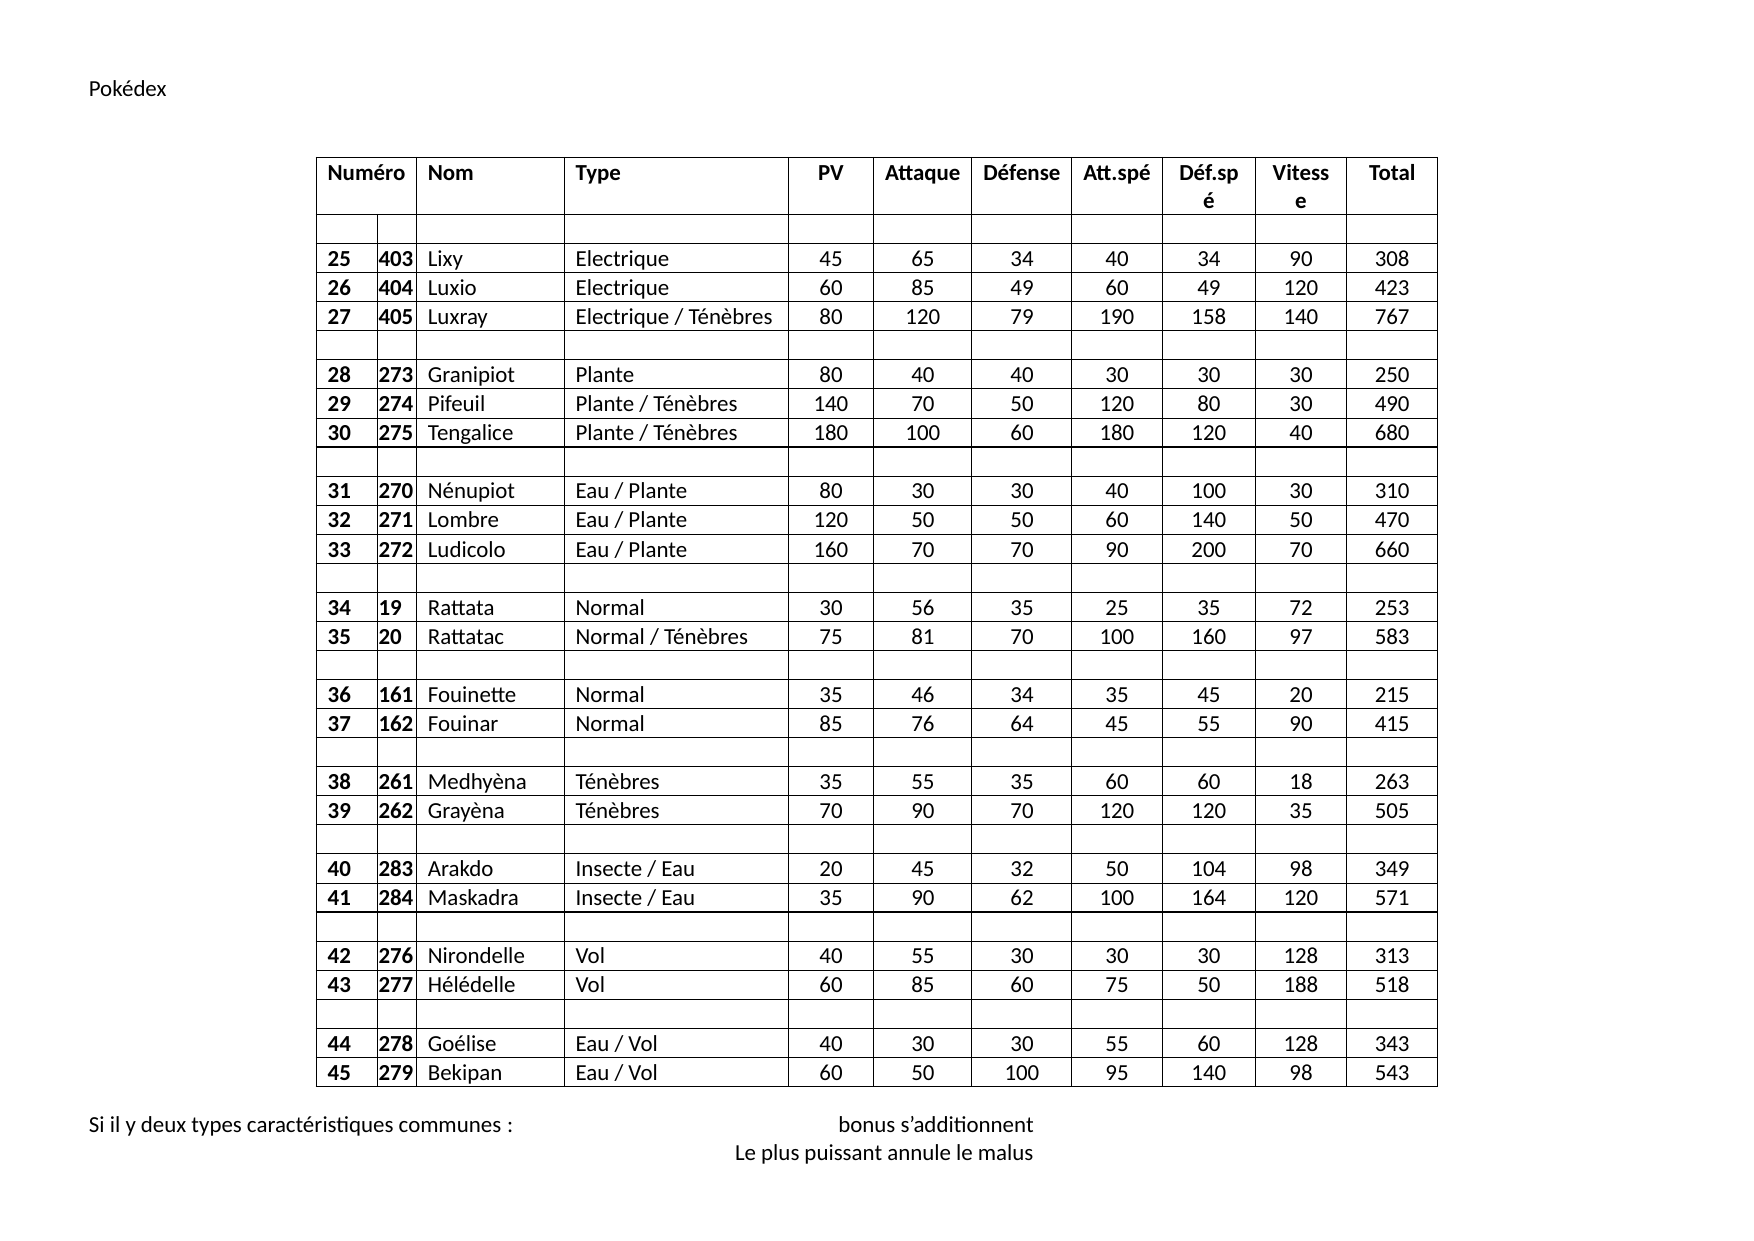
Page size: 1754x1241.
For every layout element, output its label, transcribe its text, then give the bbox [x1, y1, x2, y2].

table_cell 80 [789, 360, 873, 388]
table_cell 65 [874, 244, 971, 272]
table_cell [1347, 448, 1437, 476]
table_cell 180 [789, 419, 873, 446]
table_cell 60 [1163, 1029, 1255, 1057]
table_cell [874, 1000, 971, 1028]
table_cell 120 [874, 302, 971, 330]
table_cell [1072, 651, 1162, 679]
table_cell 30 [1256, 389, 1346, 417]
table_cell Ludicolo [417, 535, 564, 563]
table_cell 70 [874, 535, 971, 563]
table_cell 30 [1072, 360, 1162, 388]
table_cell Vol [565, 971, 788, 999]
table_cell 100 [1072, 622, 1162, 650]
table_cell 50 [1256, 506, 1346, 534]
table_cell 40 [1072, 244, 1162, 272]
table_cell [317, 825, 377, 853]
table_cell [417, 1000, 564, 1028]
table_cell 50 [874, 1058, 971, 1086]
table_cell 80 [1163, 389, 1255, 417]
table_cell 35 [972, 593, 1071, 621]
table_cell 45 [317, 1058, 377, 1086]
table_cell 62 [972, 884, 1071, 911]
table_cell 262 [378, 796, 416, 824]
table_cell [317, 448, 377, 476]
table_cell [789, 331, 873, 359]
table_cell 100 [972, 1058, 1071, 1086]
table_cell 128 [1256, 1029, 1346, 1057]
table_header Attaque [874, 158, 971, 214]
table_cell Fouinette [417, 680, 564, 708]
table_cell Bekipan [417, 1058, 564, 1086]
table_cell 50 [972, 389, 1071, 417]
table_cell [378, 1000, 416, 1028]
table_cell 80 [789, 302, 873, 330]
table_cell [1072, 564, 1162, 592]
table_cell [874, 215, 971, 243]
table_cell [1163, 331, 1255, 359]
table_cell [1256, 448, 1346, 476]
table_cell [565, 215, 788, 243]
table_cell 90 [1256, 244, 1346, 272]
table_cell 403 [378, 244, 416, 272]
table_cell [378, 913, 416, 941]
table_cell 164 [1163, 884, 1255, 911]
table_cell 70 [789, 796, 873, 824]
table_cell 34 [972, 680, 1071, 708]
table_cell [1347, 651, 1437, 679]
table_cell 276 [378, 942, 416, 969]
table_cell 32 [317, 506, 377, 534]
table_cell 583 [1347, 622, 1437, 650]
table_cell Fouinar [417, 709, 564, 737]
table_cell [417, 913, 564, 941]
table_cell 39 [317, 796, 377, 824]
table_cell 60 [1072, 273, 1162, 301]
table_cell 40 [789, 1029, 873, 1057]
table_cell [1347, 564, 1437, 592]
table_header Total [1347, 158, 1437, 214]
table_cell 30 [972, 477, 1071, 504]
table_cell Normal [565, 709, 788, 737]
table_cell [1256, 1000, 1346, 1028]
table_cell 343 [1347, 1029, 1437, 1057]
table_cell 85 [874, 273, 971, 301]
table_cell [417, 215, 564, 243]
table_cell 64 [972, 709, 1071, 737]
table_cell 120 [1163, 796, 1255, 824]
table_cell 79 [972, 302, 1071, 330]
table_cell [1072, 825, 1162, 853]
table_cell Ténèbres [565, 767, 788, 795]
table_cell [874, 331, 971, 359]
table_cell 70 [972, 622, 1071, 650]
table_cell 98 [1256, 1058, 1346, 1086]
table_cell 140 [789, 389, 873, 417]
table_cell 120 [1163, 419, 1255, 446]
table_cell 250 [1347, 360, 1437, 388]
table_cell 72 [1256, 593, 1346, 621]
table_cell [417, 738, 564, 766]
table_cell [565, 331, 788, 359]
table_cell [874, 448, 971, 476]
table_cell [1072, 738, 1162, 766]
table_cell 767 [1347, 302, 1437, 330]
table_cell [1256, 825, 1346, 853]
table_cell [1256, 215, 1346, 243]
table_cell 310 [1347, 477, 1437, 504]
table_cell [1163, 1000, 1255, 1028]
table_cell [317, 215, 377, 243]
table_cell 30 [1072, 942, 1162, 969]
table_cell [378, 738, 416, 766]
table_cell [1256, 913, 1346, 941]
table_cell 128 [1256, 942, 1346, 969]
table_cell [378, 448, 416, 476]
table_cell [317, 1000, 377, 1028]
table_cell 140 [1163, 506, 1255, 534]
table_cell 70 [1256, 535, 1346, 563]
table_cell [1072, 215, 1162, 243]
table_cell 41 [317, 884, 377, 911]
table_cell [565, 1000, 788, 1028]
table_cell 34 [317, 593, 377, 621]
table_cell 56 [874, 593, 971, 621]
table_cell 55 [874, 942, 971, 969]
table_cell [972, 215, 1071, 243]
table_header Type [565, 158, 788, 214]
table_cell 29 [317, 389, 377, 417]
table_cell 40 [789, 942, 873, 969]
table_cell [1347, 215, 1437, 243]
table_cell [565, 825, 788, 853]
table_cell 215 [1347, 680, 1437, 708]
table_cell 162 [378, 709, 416, 737]
table_cell 75 [1072, 971, 1162, 999]
table_cell 120 [1256, 884, 1346, 911]
table_cell 19 [378, 593, 416, 621]
table_cell Luxray [417, 302, 564, 330]
table_cell 81 [874, 622, 971, 650]
table_cell [789, 448, 873, 476]
table_cell 284 [378, 884, 416, 911]
table_cell 70 [874, 389, 971, 417]
table_cell Eau / Plante [565, 506, 788, 534]
table_cell 60 [789, 273, 873, 301]
table_cell [1163, 448, 1255, 476]
table_cell Electrique [565, 244, 788, 272]
table_cell Ténèbres [565, 796, 788, 824]
table_cell 50 [1072, 854, 1162, 882]
table_cell [317, 564, 377, 592]
table_cell 60 [789, 971, 873, 999]
table_cell 40 [972, 360, 1071, 388]
table_cell 30 [1163, 942, 1255, 969]
table_cell 405 [378, 302, 416, 330]
table_cell 161 [378, 680, 416, 708]
table_cell [417, 331, 564, 359]
table_cell 32 [972, 854, 1071, 882]
table_cell 140 [1163, 1058, 1255, 1086]
table_cell Maskadra [417, 884, 564, 911]
table_cell 31 [317, 477, 377, 504]
table_cell [565, 738, 788, 766]
table_cell 274 [378, 389, 416, 417]
table_cell [1072, 448, 1162, 476]
table_cell Insecte / Eau [565, 854, 788, 882]
table_cell 36 [317, 680, 377, 708]
table_cell 404 [378, 273, 416, 301]
table_cell 40 [317, 854, 377, 882]
table_cell 275 [378, 419, 416, 446]
table_cell Nénupiot [417, 477, 564, 504]
table_cell 188 [1256, 971, 1346, 999]
table_cell 40 [1072, 477, 1162, 504]
table_cell [874, 738, 971, 766]
table_cell [317, 738, 377, 766]
table_cell [417, 651, 564, 679]
table_cell [1256, 331, 1346, 359]
table_cell [972, 825, 1071, 853]
table_cell Pifeuil [417, 389, 564, 417]
table_cell [1163, 825, 1255, 853]
table_header Défense [972, 158, 1071, 214]
table_cell 40 [874, 360, 971, 388]
table_cell 90 [1072, 535, 1162, 563]
table_cell 55 [874, 767, 971, 795]
table_cell 505 [1347, 796, 1437, 824]
table_cell 75 [789, 622, 873, 650]
table_cell [1072, 331, 1162, 359]
table_cell [789, 215, 873, 243]
table_cell 45 [1163, 680, 1255, 708]
table_cell 37 [317, 709, 377, 737]
table_cell 25 [317, 244, 377, 272]
table_cell 55 [1163, 709, 1255, 737]
table_cell Granipiot [417, 360, 564, 388]
table_cell 33 [317, 535, 377, 563]
table_cell [1347, 1000, 1437, 1028]
table_cell 104 [1163, 854, 1255, 882]
table_cell 76 [874, 709, 971, 737]
table_cell 46 [874, 680, 971, 708]
table_cell Vol [565, 942, 788, 969]
table_cell Eau / Plante [565, 477, 788, 504]
table_cell [874, 651, 971, 679]
table_header Vitesse [1256, 158, 1346, 214]
table_cell [1072, 913, 1162, 941]
table_cell 349 [1347, 854, 1437, 882]
table_cell 60 [789, 1058, 873, 1086]
table_cell 100 [1072, 884, 1162, 911]
table_cell 279 [378, 1058, 416, 1086]
table_cell 60 [1072, 506, 1162, 534]
table_cell 30 [972, 1029, 1071, 1057]
table_cell 20 [1256, 680, 1346, 708]
table_cell [417, 564, 564, 592]
table_cell 30 [1256, 477, 1346, 504]
table_cell [417, 448, 564, 476]
table_cell [378, 825, 416, 853]
table_cell 60 [1072, 767, 1162, 795]
table_cell 70 [972, 535, 1071, 563]
table_cell [378, 651, 416, 679]
table_cell 55 [1072, 1029, 1162, 1057]
table_cell 20 [789, 854, 873, 882]
table_cell 30 [874, 1029, 971, 1057]
table_cell 423 [1347, 273, 1437, 301]
table_cell 90 [874, 884, 971, 911]
table_cell [1072, 1000, 1162, 1028]
table_cell 28 [317, 360, 377, 388]
table_cell Grayèna [417, 796, 564, 824]
table_cell Insecte / Eau [565, 884, 788, 911]
table_cell [565, 913, 788, 941]
table_cell 120 [789, 506, 873, 534]
table_cell [1163, 564, 1255, 592]
table_cell Eau / Vol [565, 1029, 788, 1057]
table_cell 308 [1347, 244, 1437, 272]
table_cell Lombre [417, 506, 564, 534]
table_cell Plante / Ténèbres [565, 419, 788, 446]
table_cell 263 [1347, 767, 1437, 795]
table_cell 90 [1256, 709, 1346, 737]
table_cell 97 [1256, 622, 1346, 650]
table_cell 470 [1347, 506, 1437, 534]
table_cell [1163, 738, 1255, 766]
table_cell Normal [565, 593, 788, 621]
table_cell 27 [317, 302, 377, 330]
table_cell Lixy [417, 244, 564, 272]
table_cell Electrique / Ténèbres [565, 302, 788, 330]
table_cell 35 [1163, 593, 1255, 621]
table_cell [378, 331, 416, 359]
table_cell [417, 825, 564, 853]
table_cell [1256, 564, 1346, 592]
table_cell [972, 651, 1071, 679]
table_cell 277 [378, 971, 416, 999]
table_cell 278 [378, 1029, 416, 1057]
table_cell 60 [972, 419, 1071, 446]
table_cell 30 [1163, 360, 1255, 388]
table_cell 571 [1347, 884, 1437, 911]
table_cell 120 [1256, 273, 1346, 301]
table_cell [1163, 651, 1255, 679]
table_cell Rattata [417, 593, 564, 621]
table_cell [565, 651, 788, 679]
table_cell 30 [874, 477, 971, 504]
table_cell 120 [1072, 389, 1162, 417]
table_cell 30 [972, 942, 1071, 969]
table_cell 35 [317, 622, 377, 650]
table_cell 45 [874, 854, 971, 882]
table_cell [789, 738, 873, 766]
table_cell 30 [789, 593, 873, 621]
table_cell Electrique [565, 273, 788, 301]
table_cell 490 [1347, 389, 1437, 417]
table_cell [1256, 738, 1346, 766]
table_cell [789, 564, 873, 592]
table_cell 44 [317, 1029, 377, 1057]
table_cell [972, 448, 1071, 476]
table_cell Tengalice [417, 419, 564, 446]
table_cell 261 [378, 767, 416, 795]
table_cell 30 [317, 419, 377, 446]
table_cell 272 [378, 535, 416, 563]
table_cell Eau / Vol [565, 1058, 788, 1086]
table_cell [1163, 913, 1255, 941]
table_cell [972, 738, 1071, 766]
table_cell 283 [378, 854, 416, 882]
table_header Att.spé [1072, 158, 1162, 214]
table_cell 543 [1347, 1058, 1437, 1086]
table_cell 50 [972, 506, 1071, 534]
table_cell 253 [1347, 593, 1437, 621]
table_cell Rattatac [417, 622, 564, 650]
table_cell 49 [972, 273, 1071, 301]
table_cell Eau / Plante [565, 535, 788, 563]
table_cell 680 [1347, 419, 1437, 446]
table_cell Medhyèna [417, 767, 564, 795]
table_cell [1163, 215, 1255, 243]
table_cell 35 [972, 767, 1071, 795]
table_cell Hélédelle [417, 971, 564, 999]
table_cell [317, 913, 377, 941]
table_cell [874, 825, 971, 853]
table_cell 49 [1163, 273, 1255, 301]
table_cell [789, 913, 873, 941]
table_cell 26 [317, 273, 377, 301]
table_cell 38 [317, 767, 377, 795]
table_cell 50 [874, 506, 971, 534]
table_cell 140 [1256, 302, 1346, 330]
table_cell 518 [1347, 971, 1437, 999]
table_cell 160 [1163, 622, 1255, 650]
table_cell [789, 825, 873, 853]
table_cell [789, 1000, 873, 1028]
table_cell Normal / Ténèbres [565, 622, 788, 650]
table_cell 313 [1347, 942, 1437, 969]
table_cell 60 [972, 971, 1071, 999]
table_cell [1347, 738, 1437, 766]
table_cell [972, 331, 1071, 359]
table_cell 34 [1163, 244, 1255, 272]
table_cell 160 [789, 535, 873, 563]
table_cell 40 [1256, 419, 1346, 446]
table_cell 271 [378, 506, 416, 534]
table_cell [317, 651, 377, 679]
table_cell [378, 215, 416, 243]
table_cell 80 [789, 477, 873, 504]
table_cell 35 [789, 680, 873, 708]
table_cell Plante [565, 360, 788, 388]
table_cell Nirondelle [417, 942, 564, 969]
table_cell [565, 564, 788, 592]
table_cell 158 [1163, 302, 1255, 330]
table_cell 273 [378, 360, 416, 388]
table_cell 42 [317, 942, 377, 969]
table_cell 85 [789, 709, 873, 737]
table_header Nom [417, 158, 564, 214]
table_cell [1256, 651, 1346, 679]
table_cell 18 [1256, 767, 1346, 795]
table_cell [972, 564, 1071, 592]
table_cell Luxio [417, 273, 564, 301]
table_cell 415 [1347, 709, 1437, 737]
table_cell 85 [874, 971, 971, 999]
table_cell 70 [972, 796, 1071, 824]
table_cell [1347, 913, 1437, 941]
table_cell 660 [1347, 535, 1437, 563]
table_cell [874, 564, 971, 592]
table_cell 35 [1256, 796, 1346, 824]
table_cell [565, 448, 788, 476]
table_cell [972, 913, 1071, 941]
table_cell [789, 651, 873, 679]
table_header Déf.spé [1163, 158, 1255, 214]
table_cell 98 [1256, 854, 1346, 882]
table_cell [1347, 331, 1437, 359]
table_cell [378, 564, 416, 592]
table_cell 35 [789, 884, 873, 911]
table_cell Arakdo [417, 854, 564, 882]
table_cell 270 [378, 477, 416, 504]
table_cell 180 [1072, 419, 1162, 446]
table_cell 35 [1072, 680, 1162, 708]
table_cell 100 [874, 419, 971, 446]
table_cell 34 [972, 244, 1071, 272]
table_cell 43 [317, 971, 377, 999]
table_cell [317, 331, 377, 359]
table_cell 120 [1072, 796, 1162, 824]
table_cell 50 [1163, 971, 1255, 999]
table_cell 20 [378, 622, 416, 650]
table_header Numéro [317, 158, 416, 214]
table_cell 190 [1072, 302, 1162, 330]
table_cell Plante / Ténèbres [565, 389, 788, 417]
table_cell 35 [789, 767, 873, 795]
table_cell 45 [789, 244, 873, 272]
table_cell 95 [1072, 1058, 1162, 1086]
table_cell 90 [874, 796, 971, 824]
table_cell Normal [565, 680, 788, 708]
table_cell Goélise [417, 1029, 564, 1057]
table_cell [874, 913, 971, 941]
table_cell 100 [1163, 477, 1255, 504]
table_cell 30 [1256, 360, 1346, 388]
table_cell 25 [1072, 593, 1162, 621]
table_cell 60 [1163, 767, 1255, 795]
table_header PV [789, 158, 873, 214]
table_cell [1347, 825, 1437, 853]
table_cell 200 [1163, 535, 1255, 563]
table_cell [972, 1000, 1071, 1028]
table_cell 45 [1072, 709, 1162, 737]
